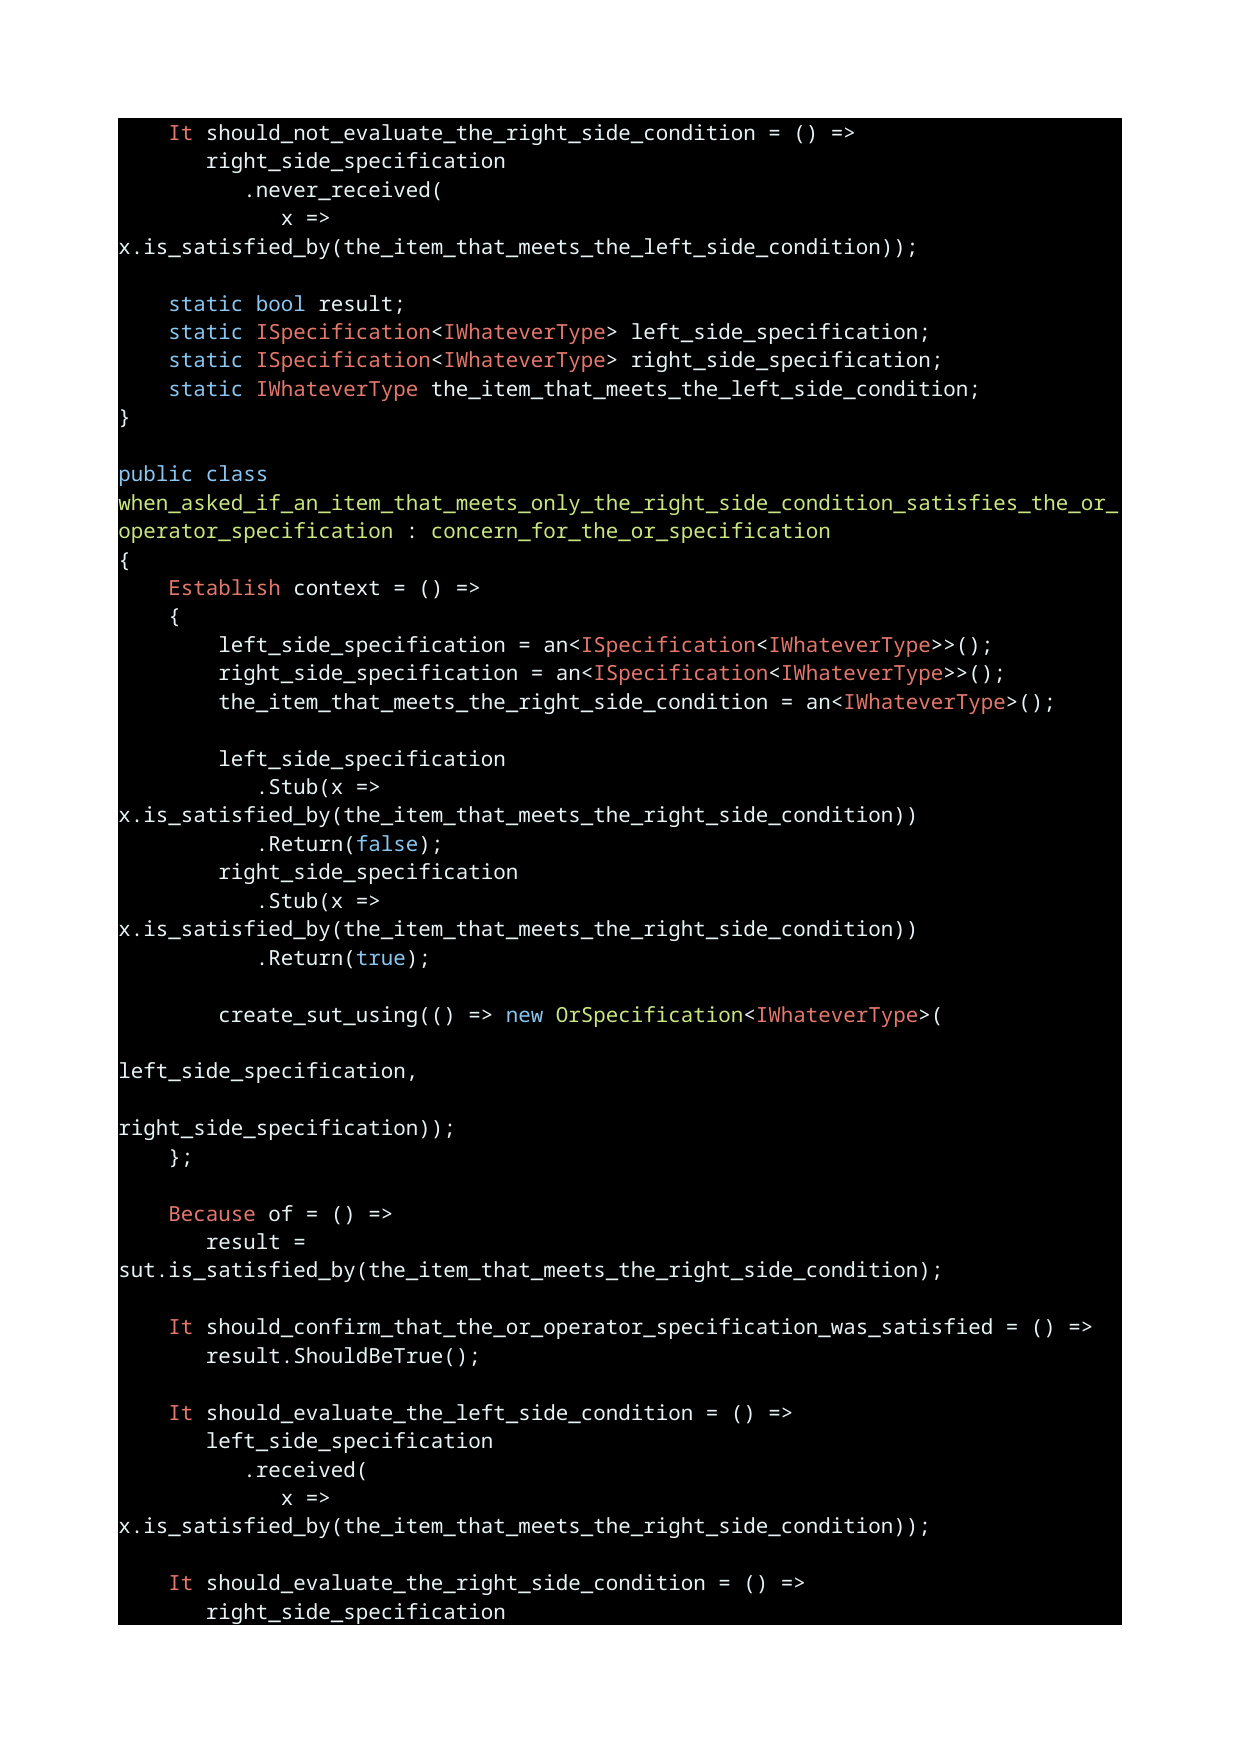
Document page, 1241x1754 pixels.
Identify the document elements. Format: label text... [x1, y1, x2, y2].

text { [118, 602, 1122, 630]
text It should_evaluate_the_right_side_condition = () => [118, 1568, 1122, 1597]
text public class when_asked_if_an_item_that_meets_only_the_right_side_condition_satisfies_the_or_operator_specification : concern_for_the_or_specification [118, 459, 1122, 545]
text }; [118, 1142, 1122, 1170]
text .Stub(x => x.is_satisfied_by(the_item_that_meets_the_right_side_condition)) [118, 886, 1122, 943]
text right_side_specification [118, 1597, 1122, 1625]
text left_side_specification, [118, 1028, 1122, 1085]
text .Return(true); [118, 943, 1122, 971]
text It should_evaluate_the_left_side_condition = () => [118, 1398, 1122, 1426]
text It should_not_evaluate_the_right_side_condition = () => [118, 118, 1122, 147]
text { [118, 545, 1122, 573]
text .Stub(x => x.is_satisfied_by(the_item_that_meets_the_right_side_condition)) [118, 772, 1122, 829]
text create_sut_using(() => new OrSpecification<IWhateverType>( [118, 1000, 1122, 1028]
text right_side_specification [118, 857, 1122, 886]
text .Return(false); [118, 829, 1122, 857]
text Because of = () => [118, 1199, 1122, 1227]
text static bool result; [118, 289, 1122, 317]
text x => x.is_satisfied_by(the_item_that_meets_the_right_side_condition)); [118, 1483, 1122, 1540]
text right_side_specification)); [118, 1085, 1122, 1142]
text the_item_that_meets_the_right_side_condition = an<IWhateverType>(); [118, 687, 1122, 715]
text static IWhateverType the_item_that_meets_the_left_side_condition; [118, 374, 1122, 402]
text result = sut.is_satisfied_by(the_item_that_meets_the_right_side_condition); [118, 1227, 1122, 1284]
text .received( [118, 1455, 1122, 1483]
text Establish context = () => [118, 573, 1122, 602]
text result.ShouldBeTrue(); [118, 1341, 1122, 1369]
text It should_confirm_that_the_or_operator_specification_was_satisfied = () => [118, 1312, 1122, 1341]
text right_side_specification = an<ISpecification<IWhateverType>>(); [118, 658, 1122, 687]
text left_side_specification [118, 744, 1122, 772]
text left_side_specification [118, 1426, 1122, 1455]
text left_side_specification = an<ISpecification<IWhateverType>>(); [118, 630, 1122, 658]
text right_side_specification [118, 147, 1122, 175]
text x => x.is_satisfied_by(the_item_that_meets_the_left_side_condition)); [118, 203, 1122, 260]
text static ISpecification<IWhateverType> right_side_specification; [118, 346, 1122, 374]
text } [118, 402, 1122, 431]
text .never_received( [118, 175, 1122, 203]
text static ISpecification<IWhateverType> left_side_specification; [118, 317, 1122, 346]
